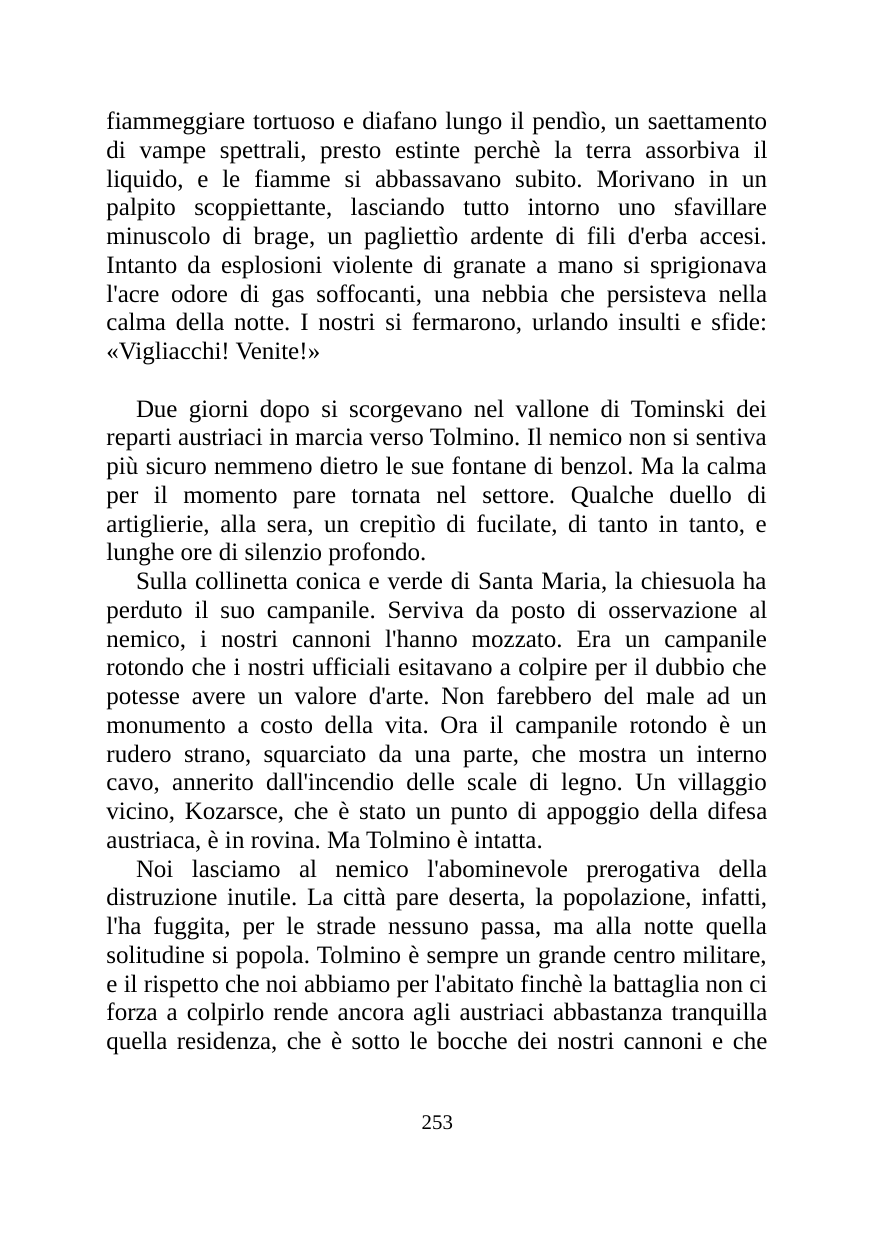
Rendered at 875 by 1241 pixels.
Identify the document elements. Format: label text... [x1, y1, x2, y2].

text fiammeggiare tortuoso e diafano lungo il pendìo, un saettamento di vampe spettrali, presto estinte perchè la terra assorbiva il liquido, e le fiamme si abbassavano subito. Morivano in un palpito scoppiettante, lasciando tutto intorno uno sfavillare minuscolo di brage, un pagliettìo ardente di fili d'erba accesi. Intanto da esplosioni violente di granate a mano si sprigionava l'acre odore di gas soffocanti, una nebbia che persisteva nella calma della notte. I nostri si fermarono, urlando insulti e sfide: «Vigliacchi! Venite!» [106, 106, 768, 365]
text Due giorni dopo si scorgevano nel vallone di Tominski dei reparti austriaci in marcia verso Tolmino. Il nemico non si sentiva più sicuro nemmeno dietro le sue fontane di benzol. Ma la calma per il momento pare tornata nel settore. Qualche duello di artiglierie, alla sera, un crepitìo di fucilate, di tanto in tanto, e lunghe ore di silenzio profondo. [106, 394, 768, 566]
text Noi lasciamo al nemico l'abominevole prerogativa della distruzione inutile. La città pare deserta, la popolazione, infatti, l'ha fuggita, per le strade nessuno passa, ma alla notte quella solitudine si popola. Tolmino è sempre un grande centro militare, e il rispetto che noi abbiamo per l'abitato finchè la battaglia non ci forza a colpirlo rende ancora agli austriaci abbastanza tranquilla quella residenza, che è sotto le bocche dei nostri cannoni e che [106, 854, 768, 1055]
text Sulla collinetta conica e verde di Santa Maria, la chiesuola ha perduto il suo campanile. Serviva da posto di osservazione al nemico, i nostri cannoni l'hanno mozzato. Era un campanile rotondo che i nostri ufficiali esitavano a colpire per il dubbio che potesse avere un valore d'arte. Non farebbero del male ad un monumento a costo della vita. Ora il campanile rotondo è un rudero strano, squarciato da una parte, che mostra un interno cavo, annerito dall'incendio delle scale di legno. Un villaggio vicino, Kozarsce, che è stato un punto di appoggio della difesa austriaca, è in rovina. Ma Tolmino è intatta. [106, 566, 768, 854]
